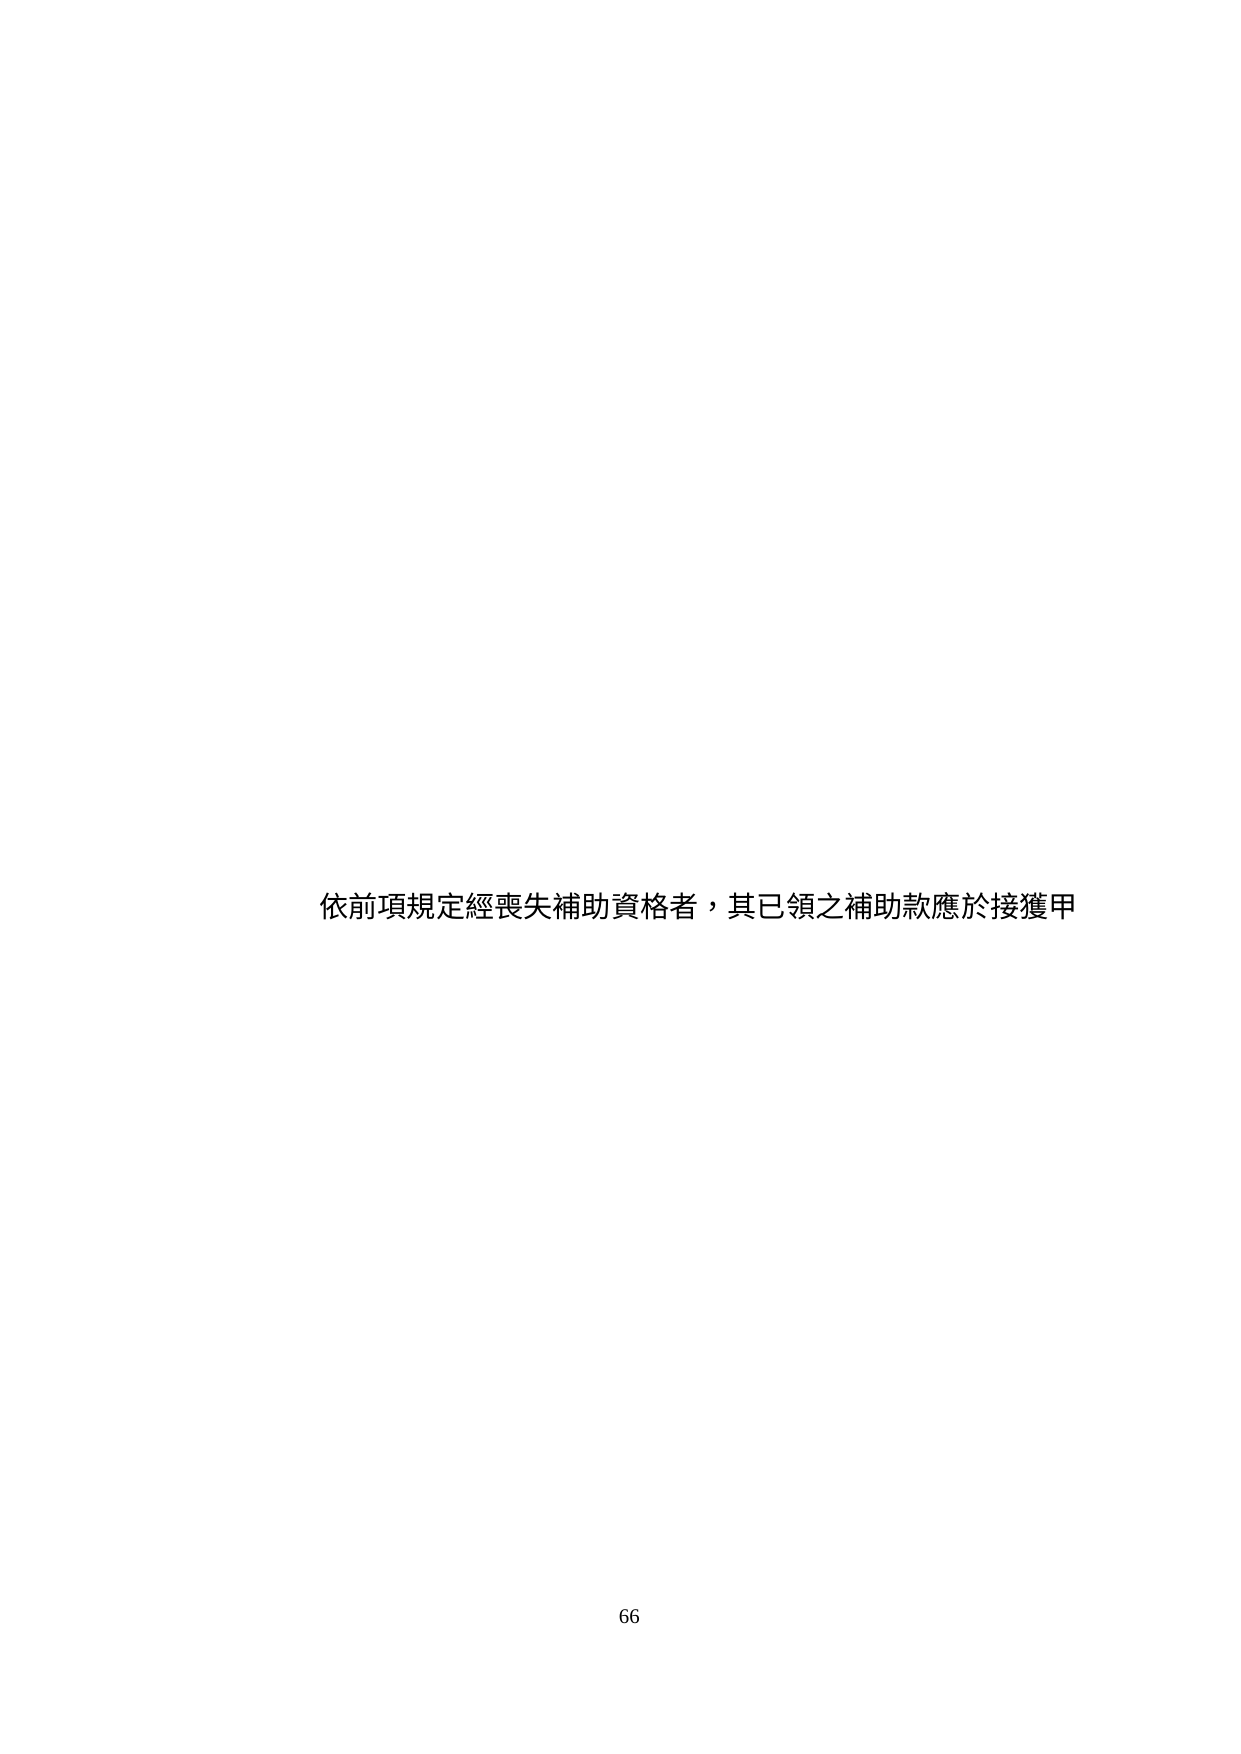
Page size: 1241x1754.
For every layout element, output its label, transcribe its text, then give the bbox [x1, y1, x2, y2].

table_cell [136, 801, 308, 926]
table_cell 依前項規定經喪失補助資格者，其已領之補助款應於接獲甲 [308, 801, 1092, 926]
